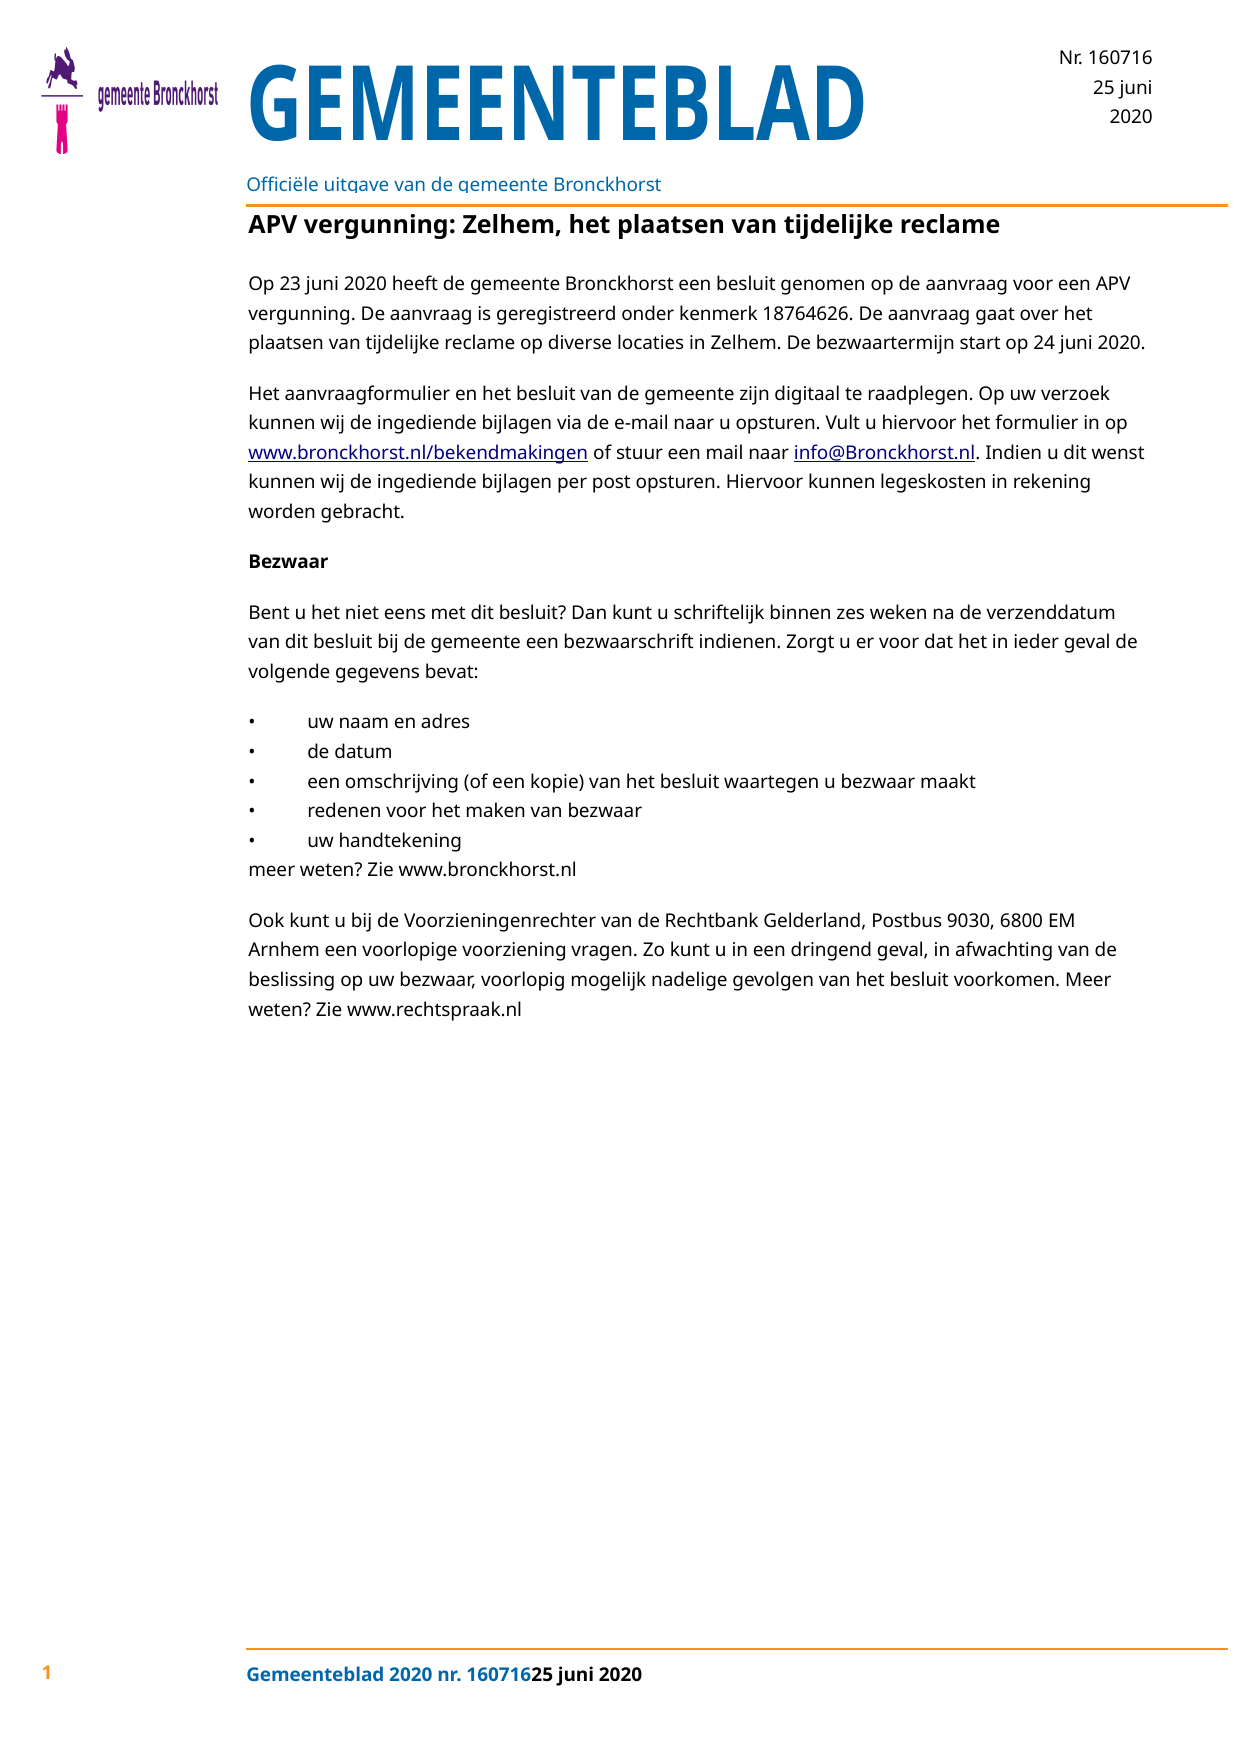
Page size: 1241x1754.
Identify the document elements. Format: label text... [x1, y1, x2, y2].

text Ook kunt u bij de Voorzieningenrechter van de Rechtbank Gelderland, Postbus 9030, 6800 EM Arnhem een voorlopige voorziening vragen. Zo kunt u in een dringend geval, in afwachting van de beslissing op uw bezwaar, voorlopig mogelijk nadelige gevolgen van het besluit voorkomen. Meer weten? Zie www.rechtspraak.nl [248, 907, 1152, 1021]
list redenen voor het maken van bezwaar [248, 797, 1152, 823]
text APV vergunning: Zelhem, het plaatsen van tijdelijke reclame [248, 207, 1152, 241]
text meer weten? Zie www.bronckhorst.nl [248, 857, 1152, 882]
text Op 23 juni 2020 heeft de gemeente Bronckhorst een besluit genomen op de aanvraag voor een APV vergunning. De aanvraag is geregistreerd onder kenmerk 18764626. De aanvraag gaat over het plaatsen van tijdelijke reclame op diverse locaties in Zelhem. De bezwaartermijn start op 24 juni 2020. [248, 270, 1152, 355]
list uw naam en adres [248, 709, 1152, 734]
text Bezwaar [248, 549, 1152, 574]
text Bent u het niet eens met dit besluit? Dan kunt u schriftelijk binnen zes weken na de verzenddatum van dit besluit bij de gemeente een bezwaarschrift indienen. Zorgt u er voor dat het in ieder geval de volgende gegevens bevat: [248, 599, 1152, 684]
picture [41, 47, 231, 172]
list een omschrijving (of een kopie) van het besluit waartegen u bezwaar maakt [248, 768, 1152, 793]
text Het aanvraagformulier en het besluit van de gemeente zijn digitaal te raadplegen. Op uw verzoek kunnen wij de ingediende bijlagen via de e-mail naar u opsturen. Vult u hiervoor het formulier in op www.bronckhorst.nl/bekendmakingen of stuur een mail naar info@Bronckhorst.nl. Indien u dit wenst kunnen wij de ingediende bijlagen per post opsturen. Hiervoor kunnen legeskosten in rekening worden gebracht. [248, 380, 1152, 524]
list de datum [248, 738, 1152, 764]
list uw handtekening [248, 827, 1152, 853]
